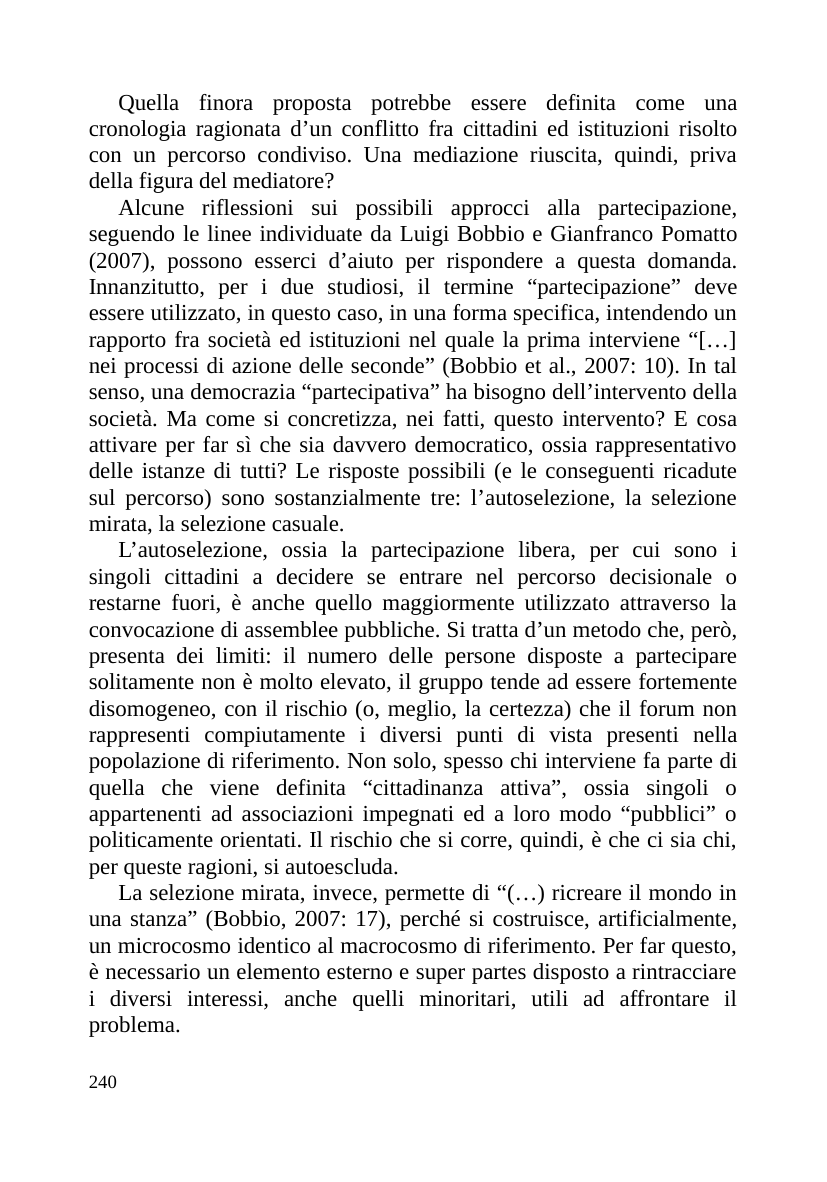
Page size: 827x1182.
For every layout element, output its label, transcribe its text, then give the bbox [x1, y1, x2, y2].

text Quella finora proposta potrebbe essere definita come una cronologia ragionata d’un conflitto fra cittadini ed istituzioni risolto con un percorso condiviso. Una mediazione riuscita, quindi, priva della figura del mediatore? [88, 88, 738, 194]
text L’autoselezione, ossia la partecipazione libera, per cui sono i singoli cittadini a decidere se entrare nel percorso decisionale o restarne fuori, è anche quello maggiormente utilizzato attraverso la convocazione di assemblee pubbliche. Si tratta d’un metodo che, però, presenta dei limiti: il numero delle persone disposte a partecipare solitamente non è molto elevato, il gruppo tende ad essere fortemente disomogeneo, con il rischio (o, meglio, la certezza) che il forum non rappresenti compiutamente i diversi punti di vista presenti nella popolazione di riferimento. Non solo, spesso chi interviene fa parte di quella che viene definita “cittadinanza attiva”, ossia singoli o appartenenti ad associazioni impegnati ed a loro modo “pubblici” o politicamente orientati. Il rischio che si corre, quindi, è che ci sia chi, per queste ragioni, si autoescluda. [88, 537, 738, 879]
text La selezione mirata, invece, permette di “(…) ricreare il mondo in una stanza” (Bobbio, 2007: 17), perché si costruisce, artificialmente, un microcosmo identico al macrocosmo di riferimento. Per far questo, è necessario un elemento esterno e super partes disposto a rintracciare i diversi interessi, anche quelli minoritari, utili ad affrontare il problema. [88, 879, 738, 1037]
text Alcune riflessioni sui possibili approcci alla partecipazione, seguendo le linee individuate da Luigi Bobbio e Gianfranco Pomatto (2007), possono esserci d’aiuto per rispondere a questa domanda. Innanzitutto, per i due studiosi, il termine “partecipazione” deve essere utilizzato, in questo caso, in una forma specifica, intendendo un rapporto fra società ed istituzioni nel quale la prima interviene “[…] nei processi di azione delle seconde” (Bobbio et al., 2007: 10). In tal senso, una democrazia “partecipativa” ha bisogno dell’intervento della società. Ma come si concretizza, nei fatti, questo intervento? E cosa attivare per far sì che sia davvero democratico, ossia rappresentativo delle istanze di tutti? Le risposte possibili (e le conseguenti ricadute sul percorso) sono sostanzialmente tre: l’autoselezione, la selezione mirata, la selezione casuale. [88, 194, 738, 537]
